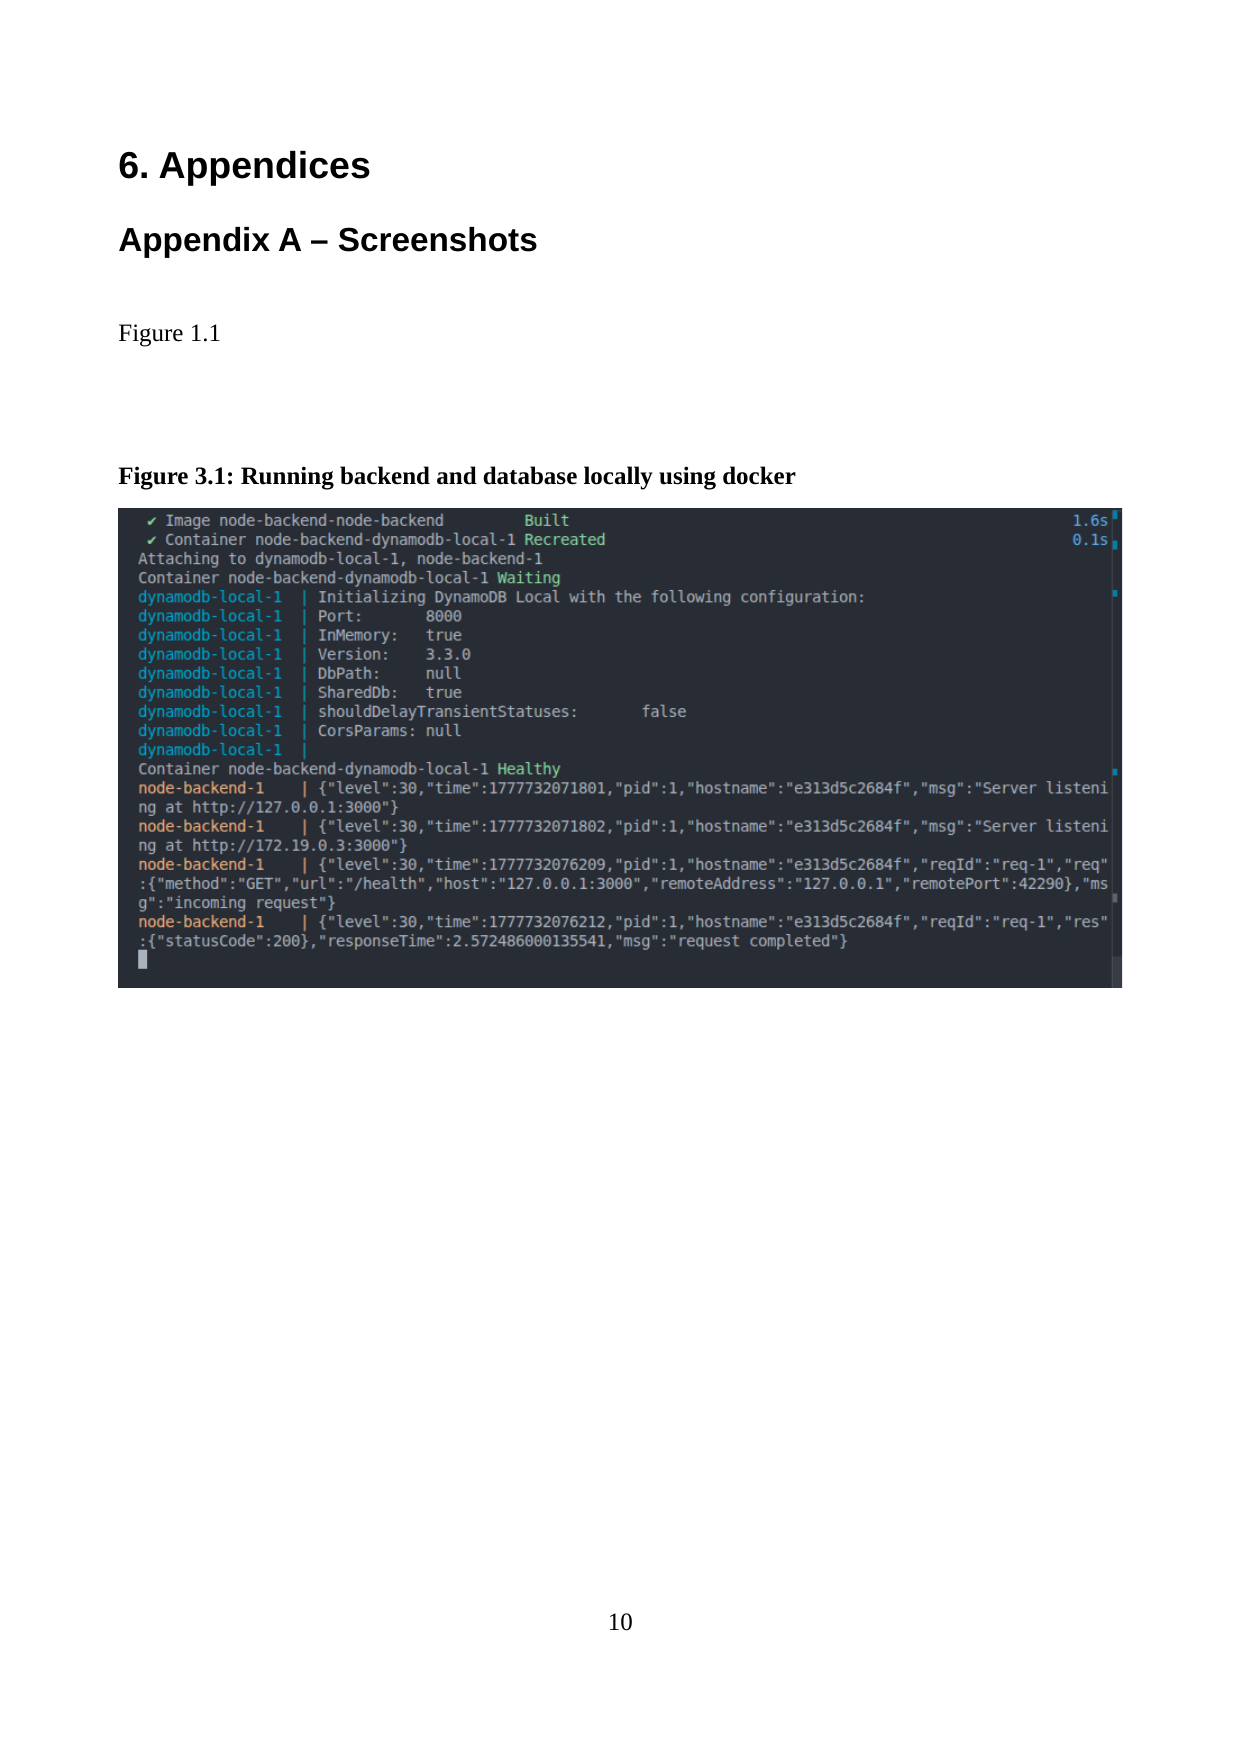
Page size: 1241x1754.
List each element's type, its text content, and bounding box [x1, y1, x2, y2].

subtitle Appendix A – Screenshots [118, 219, 1122, 258]
text Figure 3.1: Running backend and database locally using docker [118, 461, 1122, 490]
subtitle 6. Appendices [118, 143, 1122, 186]
text Figure 1.1 [118, 318, 1122, 347]
picture [118, 508, 1123, 988]
